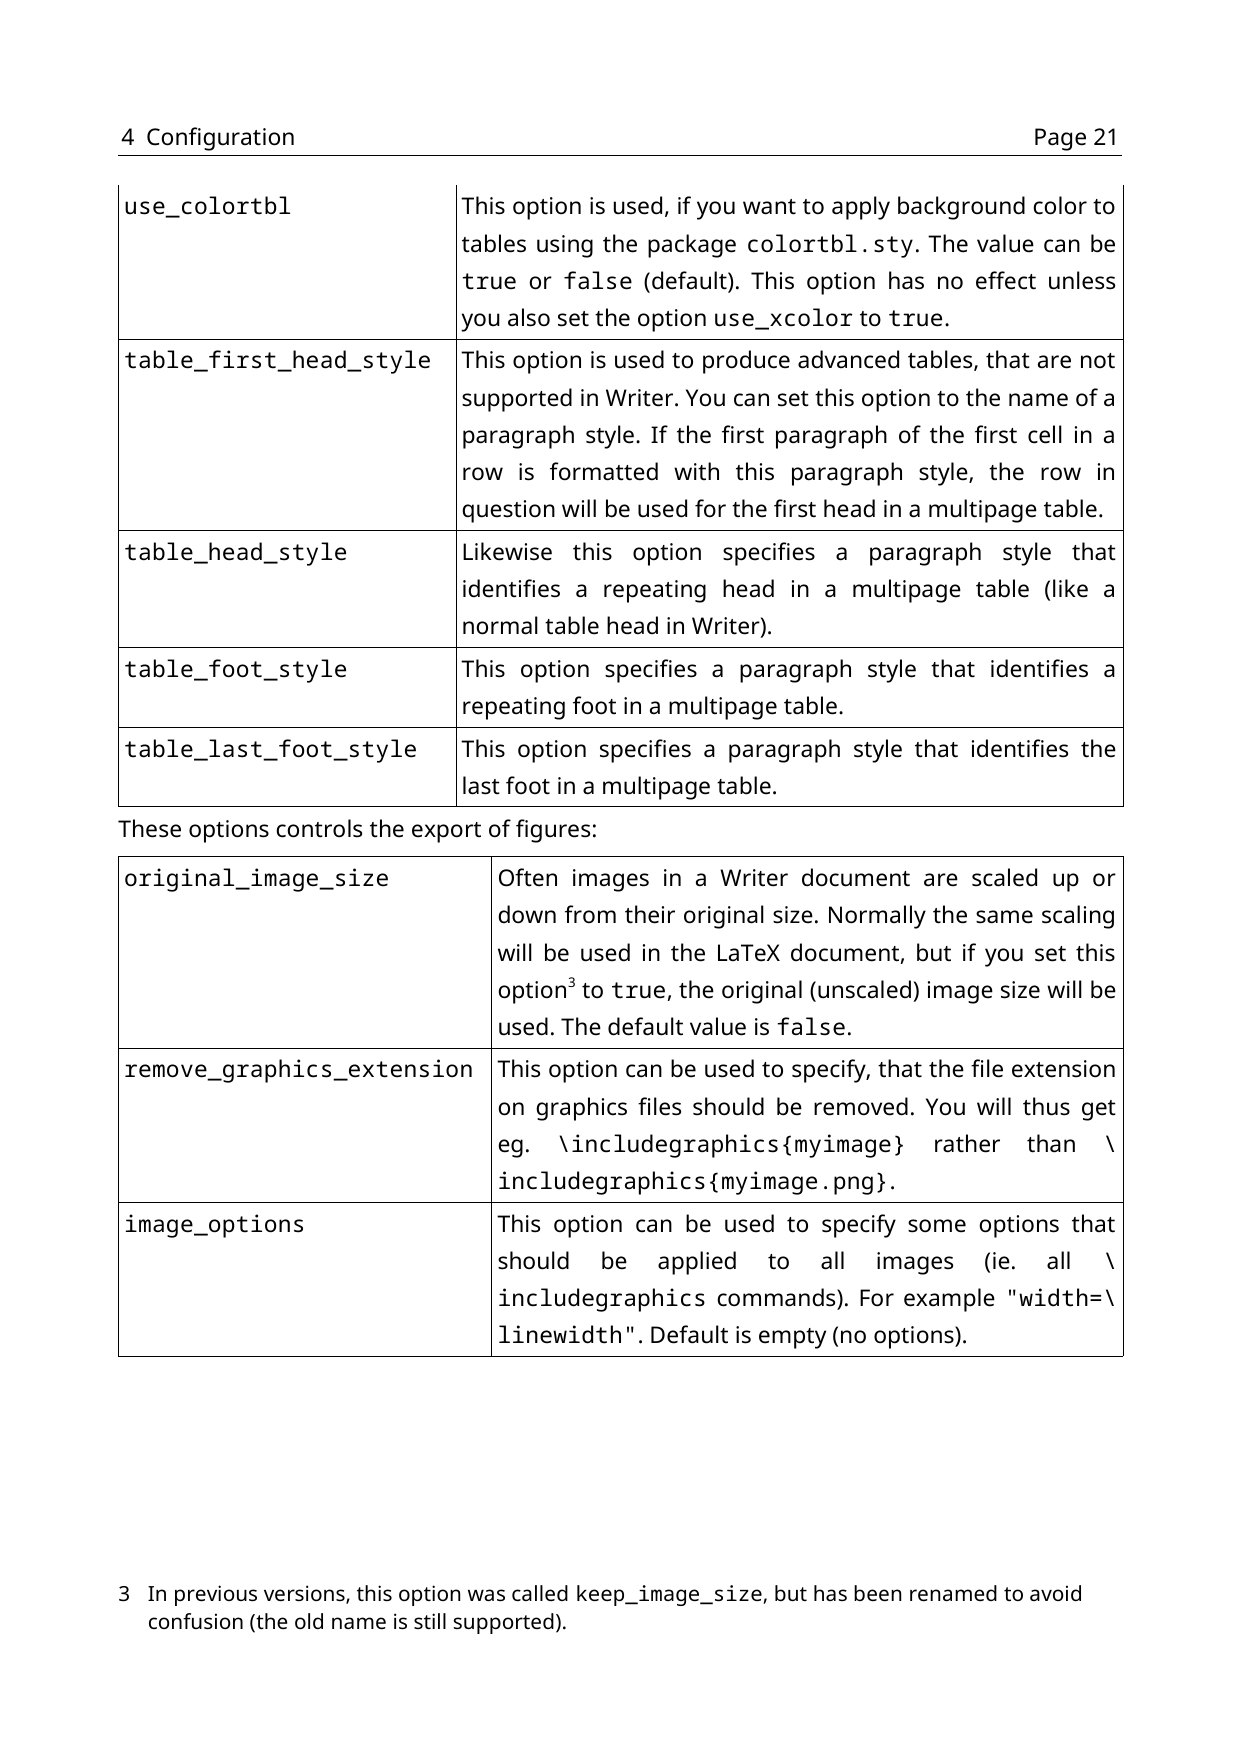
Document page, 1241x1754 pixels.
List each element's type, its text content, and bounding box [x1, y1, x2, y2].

table_cell This option can be used to specify, that the file extension on graphics files should be removed. You will thus get eg. \includegraphics{myimage} rather than \includegraphics{myimage.png}. [492, 1049, 1123, 1202]
table_cell table_last_foot_style [119, 728, 456, 806]
table_cell image_options [119, 1203, 491, 1356]
table_cell table_head_style [119, 531, 456, 647]
text These options controls the export of figures: [118, 813, 1122, 844]
table_header Often images in a Writer document are scaled up or down from their original size. Normally the same scaling will be used in the LaTeX document, but if you set this option to true, the original (unscaled) image size will be used. The default value is false. [492, 857, 1123, 1048]
table_cell use_colortbl [119, 185, 456, 339]
table_cell This option is used to produce advanced tables, that are not supported in Writer. You can set this option to the name of a paragraph style. If the first paragraph of the first cell in a row is formatted with this paragraph style, the row in question will be used for the first head in a multipage table. [457, 340, 1123, 530]
table_header original_image_size [119, 857, 491, 1048]
table_cell Likewise this option specifies a paragraph style that identifies a repeating head in a multipage table (like a normal table head in Writer). [457, 531, 1123, 647]
table_cell This option specifies a paragraph style that identifies the last foot in a multipage table. [457, 728, 1123, 806]
table_cell table_foot_style [119, 648, 456, 727]
table_cell This option specifies a paragraph style that identifies a repeating foot in a multipage table. [457, 648, 1123, 727]
table_cell table_first_head_style [119, 340, 456, 530]
table_cell remove_graphics_extension [119, 1049, 491, 1202]
table_cell This option is used, if you want to apply background color to tables using the package colortbl.sty. The value can be true or false (default). This option has no effect unless you also set the option use_xcolor to true. [457, 185, 1123, 339]
table_cell This option can be used to specify some options that should be applied to all images (ie. all \includegraphics commands). For example "width=\linewidth". Default is empty (no options). [492, 1203, 1123, 1356]
